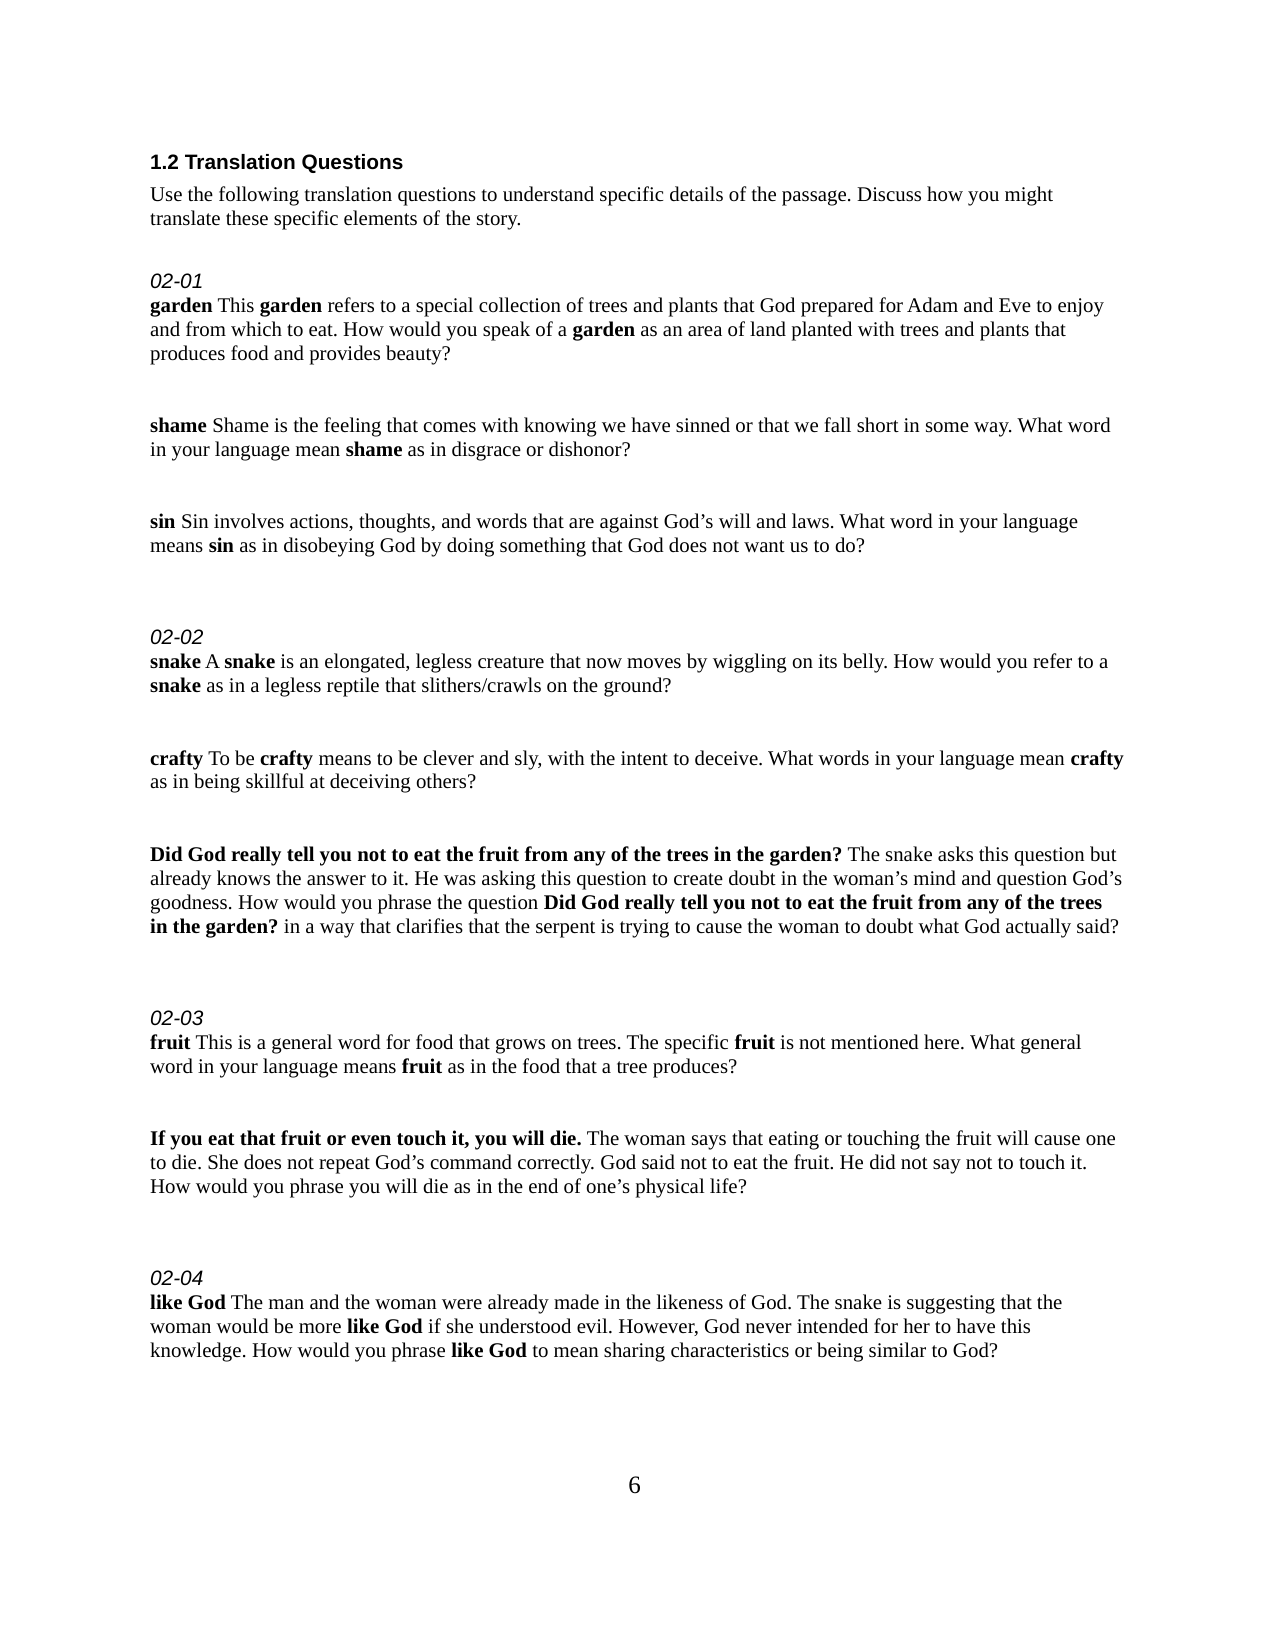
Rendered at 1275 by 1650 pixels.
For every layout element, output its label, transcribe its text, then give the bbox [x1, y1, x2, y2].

text Use the following translation questions to understand specific details of the passage. Discuss how you might translate these specific elements of the story. [150, 181, 1125, 229]
subtitle 02-03 [150, 1006, 1125, 1030]
text snake A snake is an elongated, legless creature that now moves by wiggling on its belly. How would you refer to a snake as in a legless reptile that slithers/crawls on the ground? [150, 649, 1125, 697]
subtitle 02-02 [150, 625, 1125, 649]
text crafty To be crafty means to be clever and sly, with the intent to deceive. What words in your language mean crafty as in being skillful at deceiving others? [150, 745, 1125, 793]
text shame Shame is the feeling that comes with knowing we have sinned or that we fall short in some way. What word in your language mean shame as in disgrace or dishonor? [150, 413, 1125, 461]
subtitle 1.2 Translation Questions [150, 150, 1125, 174]
subtitle 02-04 [150, 1266, 1125, 1290]
text garden This garden refers to a special collection of trees and plants that God prepared for Adam and Eve to enjoy and from which to eat. How would you speak of a garden as an area of land planted with trees and plants that produces food and provides beauty? [150, 292, 1125, 365]
text Did God really tell you not to eat the fruit from any of the trees in the garden? The snake asks this question but already knows the answer to it. He was asking this question to create doubt in the woman’s mind and question God’s goodness. How would you phrase the question Did God really tell you not to eat the fruit from any of the trees in the garden? in a way that clarifies that the serpent is trying to cause the woman to doubt what God actually said? [150, 842, 1125, 938]
text like God The man and the woman were already made in the likeness of God. The snake is suggesting that the woman would be more like God if she understood evil. However, God never intended for her to have this knowledge. How would you phrase like God to mean sharing characteristics or being similar to God? [150, 1290, 1125, 1362]
subtitle 02-01 [150, 268, 1125, 292]
text If you eat that fruit or even touch it, you will die. The woman says that eating or touching the fruit will cause one to die. She does not repeat God’s command correctly. God said not to eat the fruit. He did not say not to touch it. How would you phrase you will die as in the end of one’s physical life? [150, 1126, 1125, 1198]
text sin Sin involves actions, thoughts, and words that are against God’s will and laws. What word in your language means sin as in disobeying God by doing something that God does not want us to do? [150, 509, 1125, 557]
text fruit This is a general word for food that grows on trees. The specific fruit is not mentioned here. What general word in your language means fruit as in the food that a tree produces? [150, 1030, 1125, 1078]
